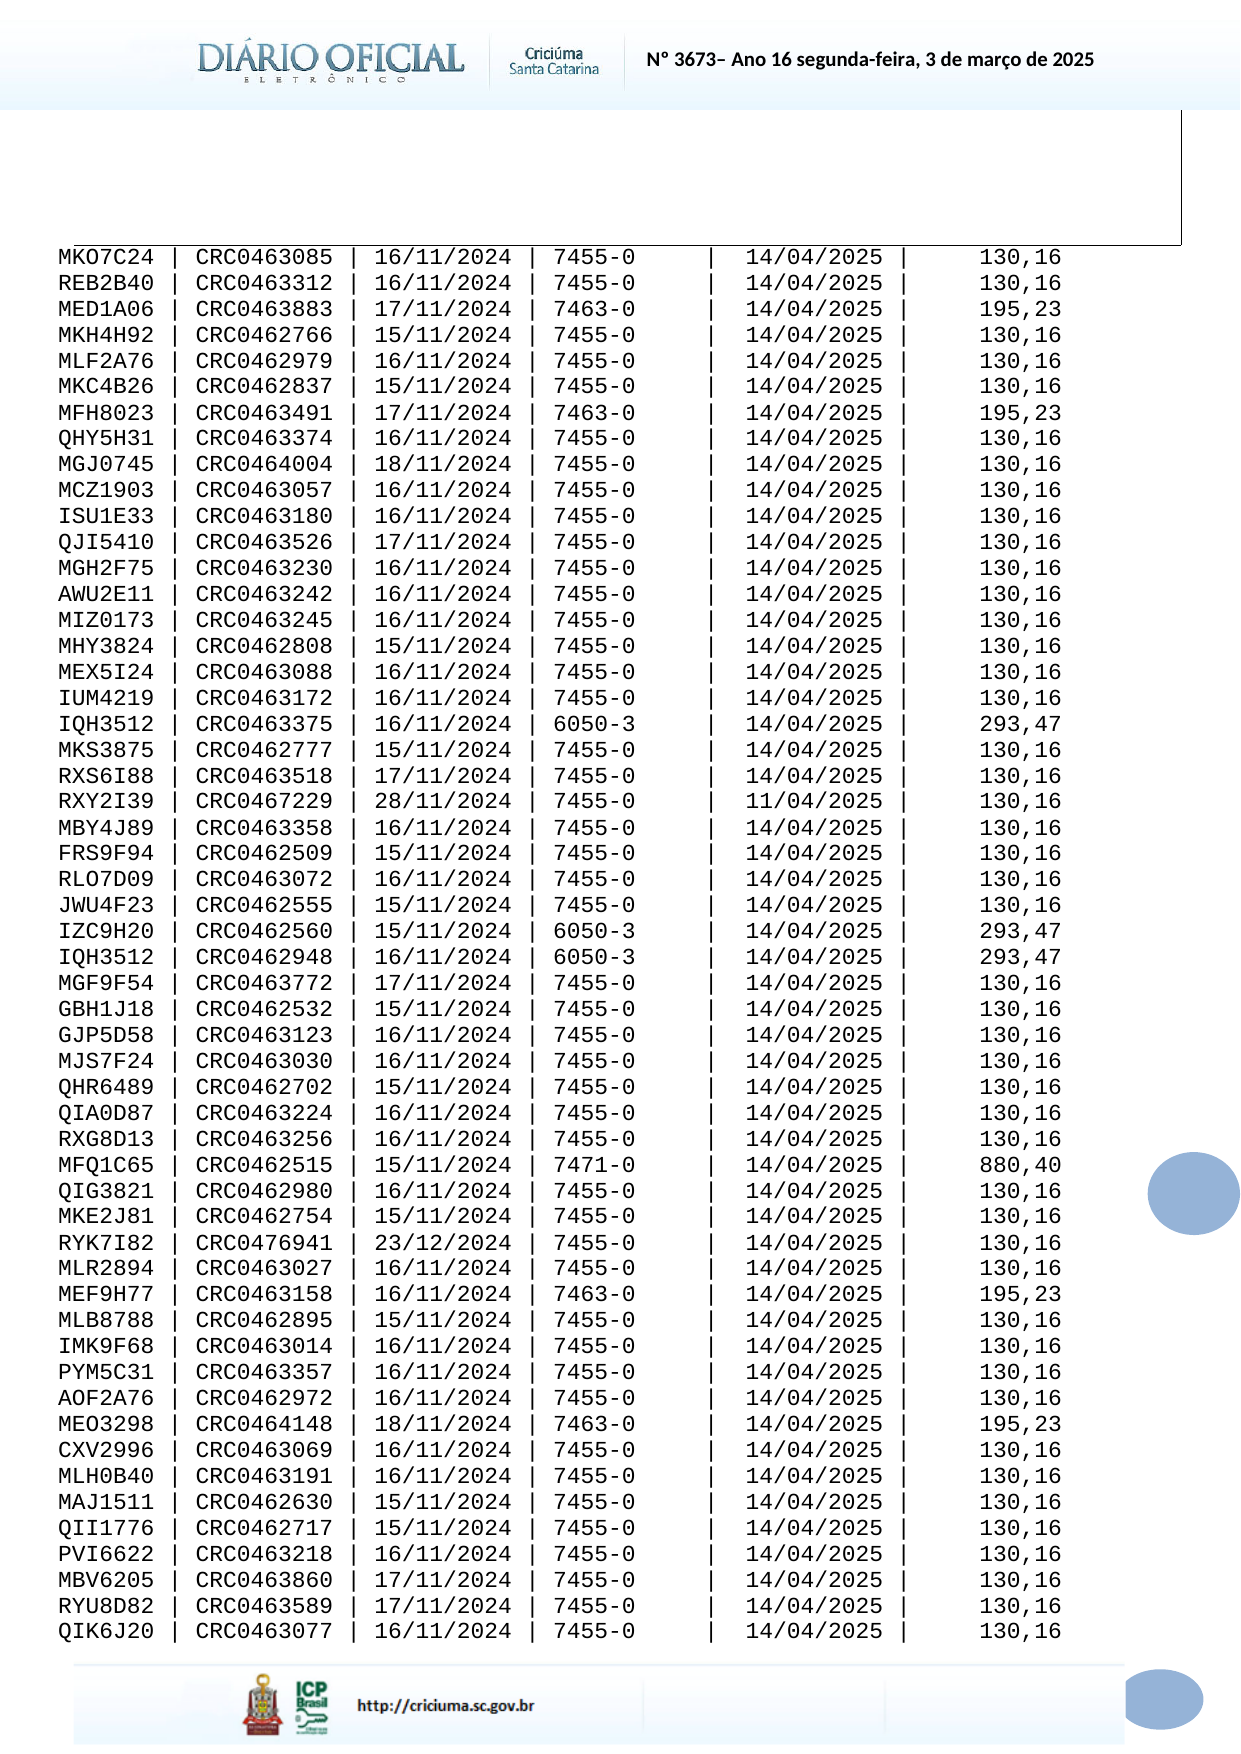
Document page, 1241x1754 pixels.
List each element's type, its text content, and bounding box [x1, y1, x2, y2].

text MLH0B40 | CRC0463191 | 16/11/2024 | 7455-0 | 14/04/2025 | 130,16 [44, 1464, 1181, 1490]
text QHY5H31 | CRC0463374 | 16/11/2024 | 7455-0 | 14/04/2025 | 130,16 [44, 427, 1181, 453]
text MKE2J81 | CRC0462754 | 15/11/2024 | 7455-0 | 14/04/2025 | 130,16 [44, 1205, 1171, 1231]
text IQH3512 | CRC0463375 | 16/11/2024 | 6050-3 | 14/04/2025 | 293,47 [44, 712, 1181, 738]
text GJP5D58 | CRC0463123 | 16/11/2024 | 7455-0 | 14/04/2025 | 130,16 [44, 1023, 1181, 1049]
text QII1776 | CRC0462717 | 15/11/2024 | 7455-0 | 14/04/2025 | 130,16 [44, 1516, 1181, 1542]
text QJI5410 | CRC0463526 | 17/11/2024 | 7455-0 | 14/04/2025 | 130,16 [44, 531, 1181, 556]
text MED1A06 | CRC0463883 | 17/11/2024 | 7463-0 | 14/04/2025 | 195,23 [44, 297, 1181, 323]
text RXS6I88 | CRC0463518 | 17/11/2024 | 7455-0 | 14/04/2025 | 130,16 [44, 764, 1181, 790]
text QHR6489 | CRC0462702 | 15/11/2024 | 7455-0 | 14/04/2025 | 130,16 [44, 1075, 1181, 1101]
text QIA0D87 | CRC0463224 | 16/11/2024 | 7455-0 | 14/04/2025 | 130,16 [44, 1101, 1181, 1127]
text AWU2E11 | CRC0463242 | 16/11/2024 | 7455-0 | 14/04/2025 | 130,16 [44, 582, 1181, 608]
text MKC4B26 | CRC0462837 | 15/11/2024 | 7455-0 | 14/04/2025 | 130,16 [44, 375, 1181, 401]
text AOF2A76 | CRC0462972 | 16/11/2024 | 7455-0 | 14/04/2025 | 130,16 [44, 1386, 1181, 1412]
text MKS3875 | CRC0462777 | 15/11/2024 | 7455-0 | 14/04/2025 | 130,16 [44, 738, 1181, 764]
text PVI6622 | CRC0463218 | 16/11/2024 | 7455-0 | 14/04/2025 | 130,16 [44, 1542, 1181, 1568]
text REB2B40 | CRC0463312 | 16/11/2024 | 7455-0 | 14/04/2025 | 130,16 [44, 271, 1181, 297]
text MAJ1511 | CRC0462630 | 15/11/2024 | 7455-0 | 14/04/2025 | 130,16 [44, 1490, 1181, 1516]
text QIK6J20 | CRC0463077 | 16/11/2024 | 7455-0 | 14/04/2025 | 130,16 [44, 1620, 1181, 1646]
text MIZ0173 | CRC0463245 | 16/11/2024 | 7455-0 | 14/04/2025 | 130,16 [44, 608, 1181, 634]
text MEX5I24 | CRC0463088 | 16/11/2024 | 7455-0 | 14/04/2025 | 130,16 [44, 660, 1181, 686]
text CXV2996 | CRC0463069 | 16/11/2024 | 7455-0 | 14/04/2025 | 130,16 [44, 1438, 1181, 1464]
text MJS7F24 | CRC0463030 | 16/11/2024 | 7455-0 | 14/04/2025 | 130,16 [44, 1049, 1181, 1075]
text IQH3512 | CRC0462948 | 16/11/2024 | 6050-3 | 14/04/2025 | 293,47 [44, 946, 1181, 971]
text MCZ1903 | CRC0463057 | 16/11/2024 | 7455-0 | 14/04/2025 | 130,16 [44, 479, 1181, 504]
text MKH4H92 | CRC0462766 | 15/11/2024 | 7455-0 | 14/04/2025 | 130,16 [44, 323, 1181, 349]
text RYK7I82 | CRC0476941 | 23/12/2024 | 7455-0 | 14/04/2025 | 130,16 [44, 1231, 1181, 1257]
text MKO7C24 | CRC0463085 | 16/11/2024 | 7455-0 | 14/04/2025 | 130,16 [44, 245, 1181, 271]
text MGH2F75 | CRC0463230 | 16/11/2024 | 7455-0 | 14/04/2025 | 130,16 [44, 556, 1181, 582]
text IZC9H20 | CRC0462560 | 15/11/2024 | 6050-3 | 14/04/2025 | 293,47 [44, 919, 1181, 946]
text RLO7D09 | CRC0463072 | 16/11/2024 | 7455-0 | 14/04/2025 | 130,16 [44, 868, 1181, 894]
text MLB8788 | CRC0462895 | 15/11/2024 | 7455-0 | 14/04/2025 | 130,16 [44, 1309, 1181, 1334]
text MFQ1C65 | CRC0462515 | 15/11/2024 | 7471-0 | 14/04/2025 | 880,40 [44, 1153, 1180, 1179]
text JWU4F23 | CRC0462555 | 15/11/2024 | 7455-0 | 14/04/2025 | 130,16 [44, 894, 1181, 919]
text MFH8023 | CRC0463491 | 17/11/2024 | 7463-0 | 14/04/2025 | 195,23 [44, 401, 1181, 427]
text MLF2A76 | CRC0462979 | 16/11/2024 | 7455-0 | 14/04/2025 | 130,16 [44, 349, 1181, 375]
text PYM5C31 | CRC0463357 | 16/11/2024 | 7455-0 | 14/04/2025 | 130,16 [44, 1361, 1181, 1386]
text FRS9F94 | CRC0462509 | 15/11/2024 | 7455-0 | 14/04/2025 | 130,16 [44, 842, 1181, 868]
text IUM4219 | CRC0463172 | 16/11/2024 | 7455-0 | 14/04/2025 | 130,16 [44, 686, 1181, 712]
text MEO3298 | CRC0464148 | 18/11/2024 | 7463-0 | 14/04/2025 | 195,23 [44, 1412, 1181, 1438]
text GBH1J18 | CRC0462532 | 15/11/2024 | 7455-0 | 14/04/2025 | 130,16 [44, 997, 1181, 1023]
text MLR2894 | CRC0463027 | 16/11/2024 | 7455-0 | 14/04/2025 | 130,16 [44, 1257, 1181, 1283]
text MGJ0745 | CRC0464004 | 18/11/2024 | 7455-0 | 14/04/2025 | 130,16 [44, 453, 1181, 479]
text QIG3821 | CRC0462980 | 16/11/2024 | 7455-0 | 14/04/2025 | 130,16 [44, 1179, 1150, 1205]
text MBV6205 | CRC0463860 | 17/11/2024 | 7455-0 | 14/04/2025 | 130,16 [44, 1568, 1181, 1594]
text MEF9H77 | CRC0463158 | 16/11/2024 | 7463-0 | 14/04/2025 | 195,23 [44, 1283, 1181, 1309]
text IMK9F68 | CRC0463014 | 16/11/2024 | 7455-0 | 14/04/2025 | 130,16 [44, 1334, 1181, 1361]
text ISU1E33 | CRC0463180 | 16/11/2024 | 7455-0 | 14/04/2025 | 130,16 [44, 504, 1181, 531]
text RYU8D82 | CRC0463589 | 17/11/2024 | 7455-0 | 14/04/2025 | 130,16 [44, 1594, 1181, 1620]
text MGF9F54 | CRC0463772 | 17/11/2024 | 7455-0 | 14/04/2025 | 130,16 [44, 971, 1181, 997]
text RXG8D13 | CRC0463256 | 16/11/2024 | 7455-0 | 14/04/2025 | 130,16 [44, 1127, 1181, 1153]
text MHY3824 | CRC0462808 | 15/11/2024 | 7455-0 | 14/04/2025 | 130,16 [44, 634, 1181, 660]
text RXY2I39 | CRC0467229 | 28/11/2024 | 7455-0 | 11/04/2025 | 130,16 [44, 790, 1181, 816]
text MBY4J89 | CRC0463358 | 16/11/2024 | 7455-0 | 14/04/2025 | 130,16 [44, 816, 1181, 842]
